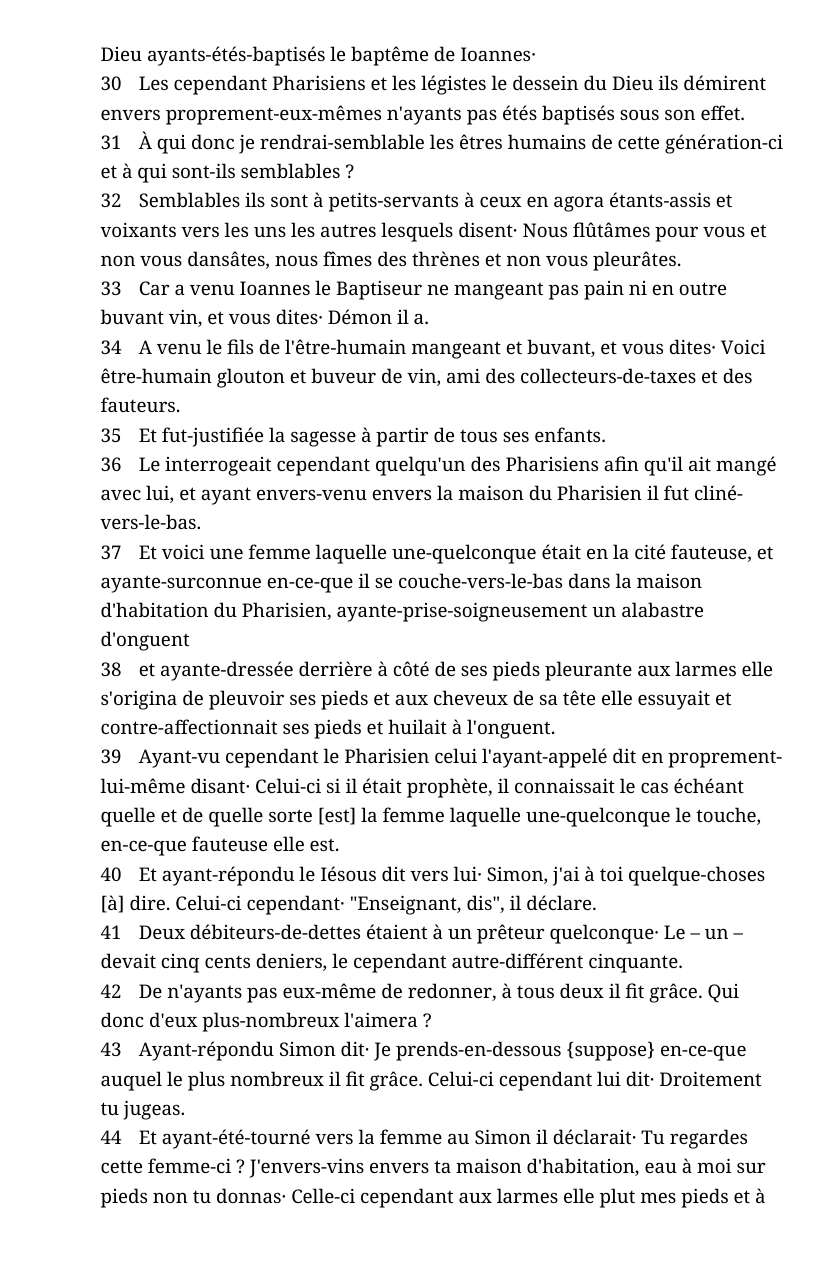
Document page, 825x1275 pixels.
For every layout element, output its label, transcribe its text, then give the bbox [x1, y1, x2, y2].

text Dieu ayants-étés-baptisés le baptême de Ioannes· 30 Les cependant Pharisiens et les légistes le dessein du Dieu ils démirent envers proprement-eux-mêmes n'ayants pas étés baptisés sous son effet. 31 À qui donc je rendrai-semblable les êtres humains de cette génération-ci et à qui sont-ils semblables ? 32 Semblables ils sont à petits-servants à ceux en agora étants-assis et voixants vers les uns les autres lesquels disent· Nous flûtâmes pour vous et non vous dansâtes, nous fîmes des thrènes et non vous pleurâtes. 33 Car a venu Ioannes le Baptiseur ne mangeant pas pain ni en outre buvant vin, et vous dites· Démon il a. 34 A venu le fils de l'être-humain mangeant et buvant, et vous dites· Voici être-humain glouton et buveur de vin, ami des collecteurs-de-taxes et des fauteurs. 35 Et fut-justifiée la sagesse à partir de tous ses enfants. 36 Le interrogeait cependant quelqu'un des Pharisiens afin qu'il ait mangé avec lui, et ayant envers-venu envers la maison du Pharisien il fut cliné-vers-le-bas. 37 Et voici une femme laquelle une-quelconque était en la cité fauteuse, et ayante-surconnue en-ce-que il se couche-vers-le-bas dans la maison d'habitation du Pharisien, ayante-prise-soigneusement un alabastre d'onguent 38 et ayante-dressée derrière à côté de ses pieds pleurante aux larmes elle s'origina de pleuvoir ses pieds et aux cheveux de sa tête elle essuyait et contre-affectionnait ses pieds et huilait à l'onguent. 39 Ayant-vu cependant le Pharisien celui l'ayant-appelé dit en proprement-lui-même disant· Celui-ci si il était prophète, il connaissait le cas échéant quelle et de quelle sorte [est] la femme laquelle une-quelconque le touche, en-ce-que fauteuse elle est. 40 Et ayant-répondu le Iésous dit vers lui· Simon, j'ai à toi quelque-choses [à] dire. Celui-ci cependant· "Enseignant, dis", il déclare. 41 Deux débiteurs-de-dettes étaient à un prêteur quelconque· Le – un – devait cinq cents deniers, le cependant autre-différent cinquante. 42 De n'ayants pas eux-même de redonner, à tous deux il fit grâce. Qui donc d'eux plus-nombreux l'aimera ? 43 Ayant-répondu Simon dit· Je prends-en-dessous {suppose} en-ce-que auquel le plus nombreux il fit grâce. Celui-ci cependant lui dit· Droitement tu jugeas. 44 Et ayant-été-tourné vers la femme au Simon il déclarait· Tu regardes cette femme-ci ? J'envers-vins envers ta maison d'habitation, eau à moi sur pieds non tu donnas· Celle-ci cependant aux larmes elle plut mes pieds et à [100, 41, 784, 1208]
